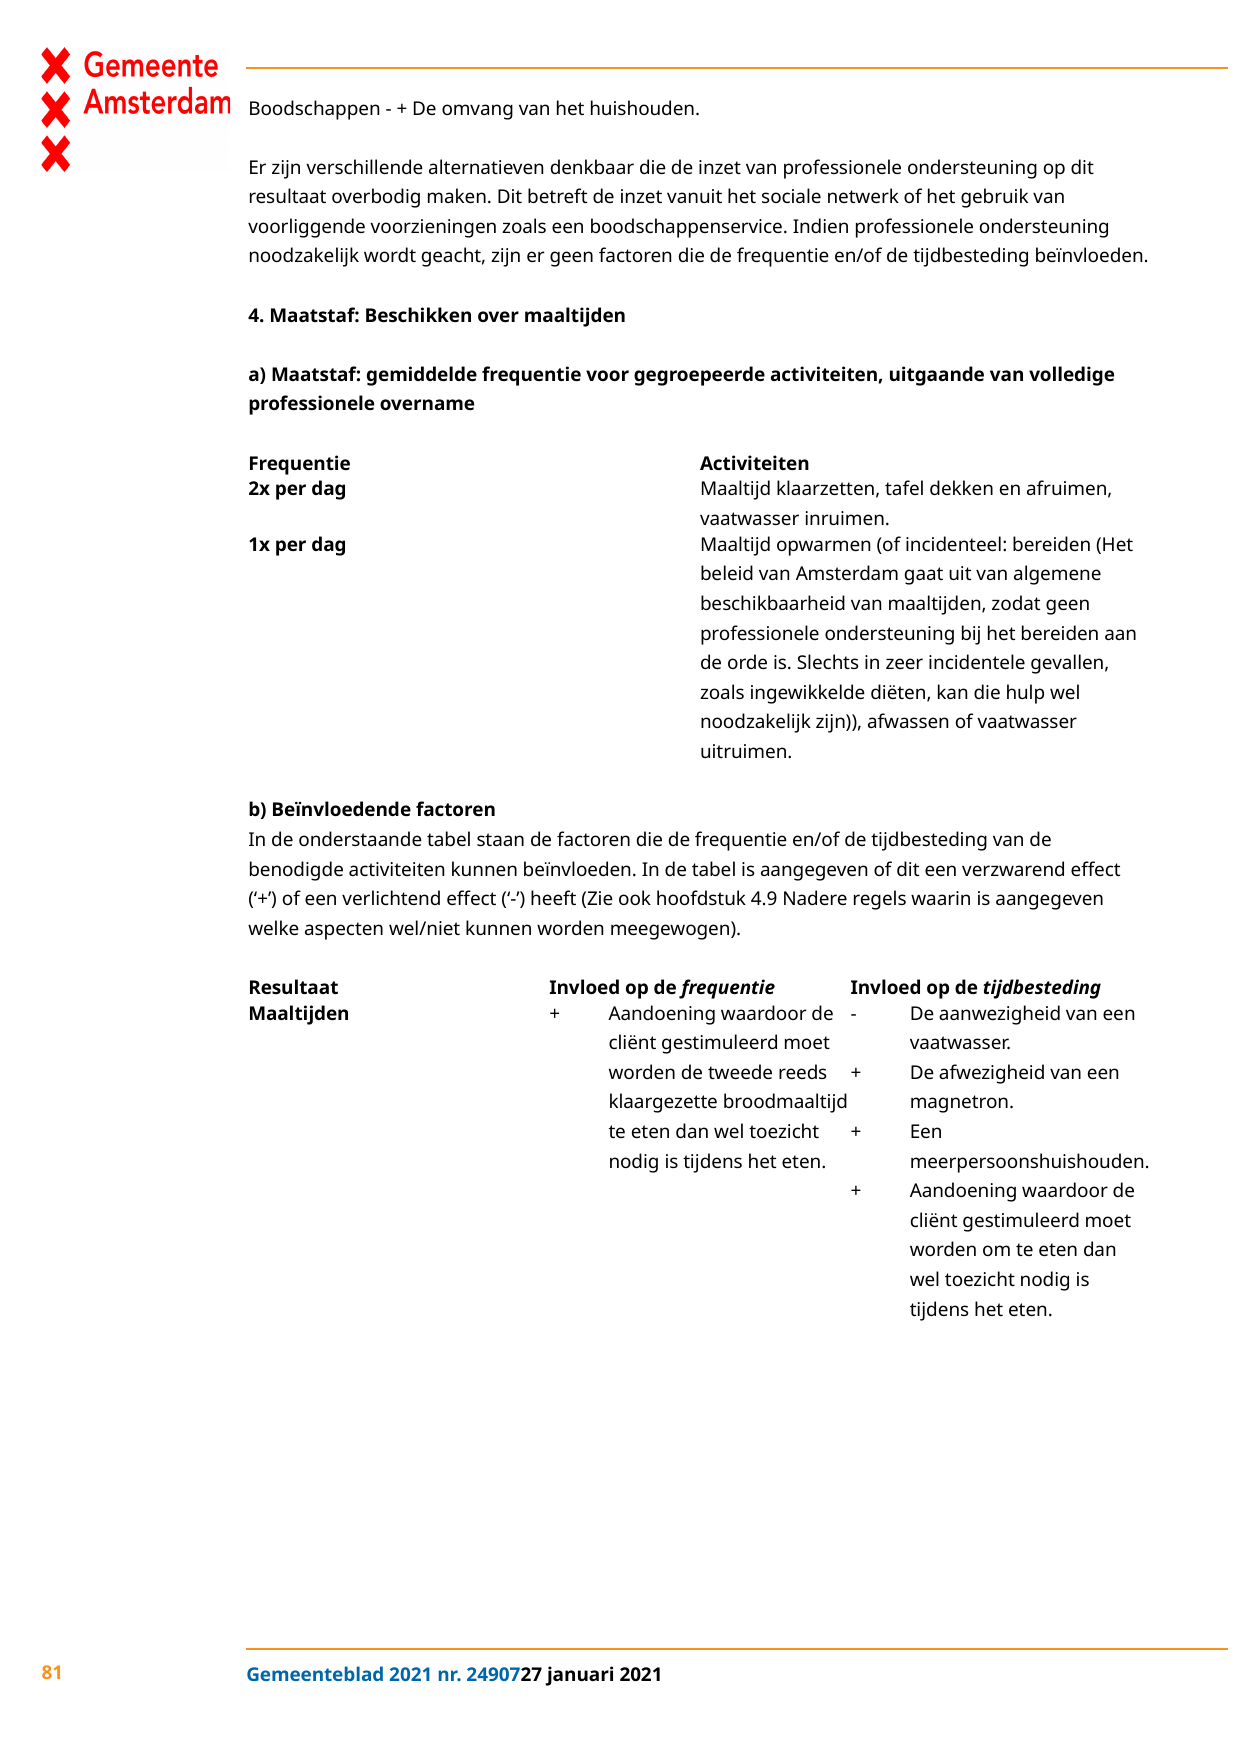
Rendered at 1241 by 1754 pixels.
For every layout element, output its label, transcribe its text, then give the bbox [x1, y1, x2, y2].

picture [41, 47, 231, 172]
table_header Resultaat [248, 974, 549, 1000]
table_cell 2x per dag [248, 476, 700, 531]
table_cell Maaltijd opwarmen (of incidenteel: bereiden (Het beleid van Amsterdam gaat uit van algemene beschikbaarheid van maaltijden, zodat geen professionele ondersteuning bij het bereiden aan de orde is. Slechts in zeer incidentele gevallen, zoals ingewikkelde diëten, kan die hulp wel noodzakelijk zijn)), afwassen of vaatwasser uitruimen. [700, 531, 1152, 764]
table_cell De aanwezigheid van een vaatwasser. De afwezigheid van een magnetron. Een meerpersoonshuishouden. Aandoening waardoor de cliënt gestimuleerd moet worden om te eten dan wel toezicht nodig is tijdens het eten. [850, 1000, 1152, 1321]
text Er zijn verschillende alternatieven denkbaar die de inzet van professionele ondersteuning op dit resultaat overbodig maken. Dit betreft de inzet vanuit het sociale netwerk of het gebruik van voorliggende voorzieningen zoals een boodschappenservice. Indien professionele ondersteuning noodzakelijk wordt geacht, zijn er geen factoren die de frequentie en/of de tijdbesteding beïnvloeden. [248, 154, 1152, 268]
table_cell 1x per dag [248, 531, 700, 764]
table_cell Aandoening waardoor de cliënt gestimuleerd moet worden de tweede reeds klaargezette broodmaaltijd te eten dan wel toezicht nodig is tijdens het eten. [549, 1000, 850, 1321]
table_cell Maaltijd klaarzetten, tafel dekken en afruimen, vaatwasser inruimen. [700, 476, 1152, 531]
text a) Maatstaf: gemiddelde frequentie voor gegroepeerde activiteiten, uitgaande van volledige professionele overname [248, 361, 1152, 416]
text 4. Maatstaf: Beschikken over maaltijden [248, 302, 1152, 328]
table_header Invloed op de frequentie [549, 974, 850, 1000]
table_header Frequentie [248, 450, 700, 476]
table_header Invloed op de tijdbesteding [850, 974, 1152, 1000]
table_header Activiteiten [700, 450, 1152, 476]
text Boodschappen - + De omvang van het huishouden. [248, 95, 1152, 121]
table_cell Maaltijden [248, 1000, 549, 1321]
text b) Beïnvloedende factoren [248, 797, 1152, 822]
text In de onderstaande tabel staan de factoren die de frequentie en/of de tijdbesteding van de benodigde activiteiten kunnen beïnvloeden. In de tabel is aangegeven of dit een verzwarend effect (‘+’) of een verlichtend effect (‘-’) heeft (Zie ook hoofdstuk 4.9 Nadere regels waarin is aangegeven welke aspecten wel/niet kunnen worden meegewogen). [248, 826, 1152, 941]
